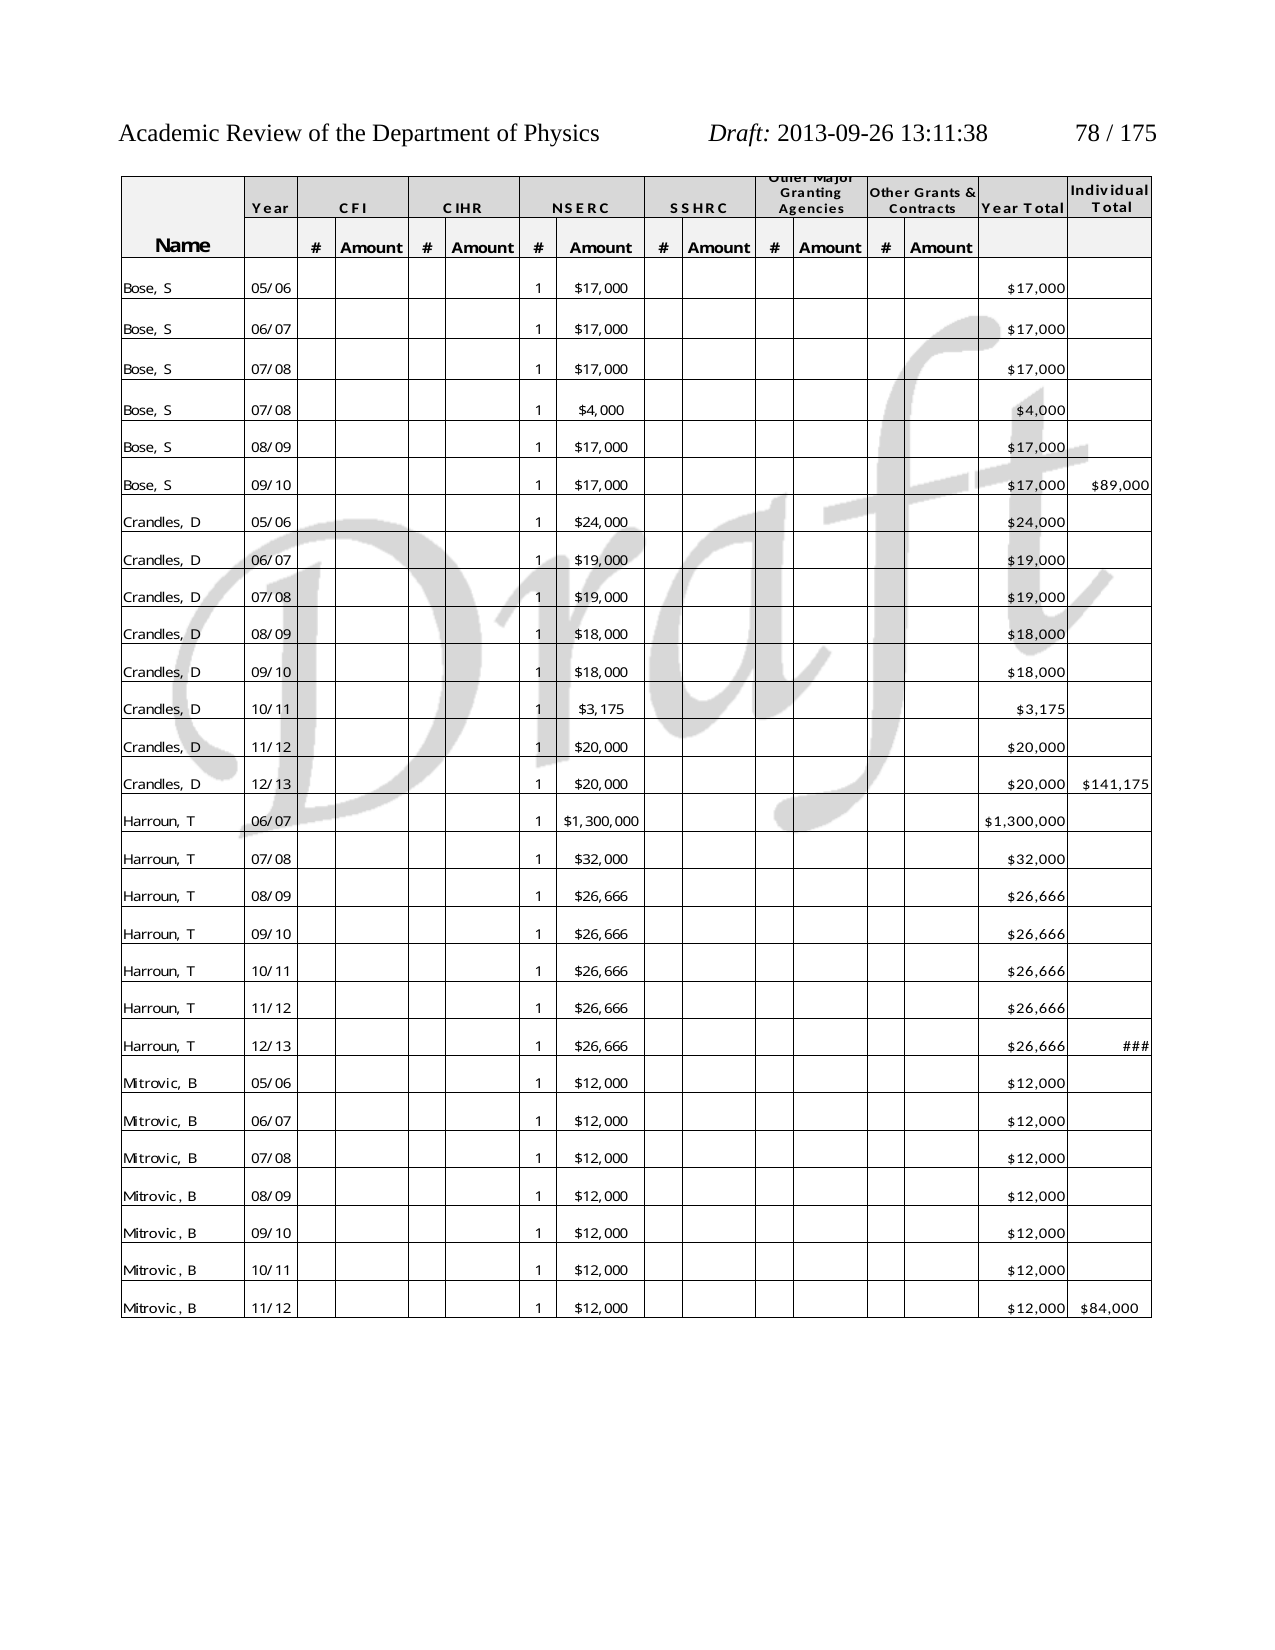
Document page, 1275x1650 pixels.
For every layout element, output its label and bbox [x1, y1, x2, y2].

picture [118, 118, 1157, 1532]
